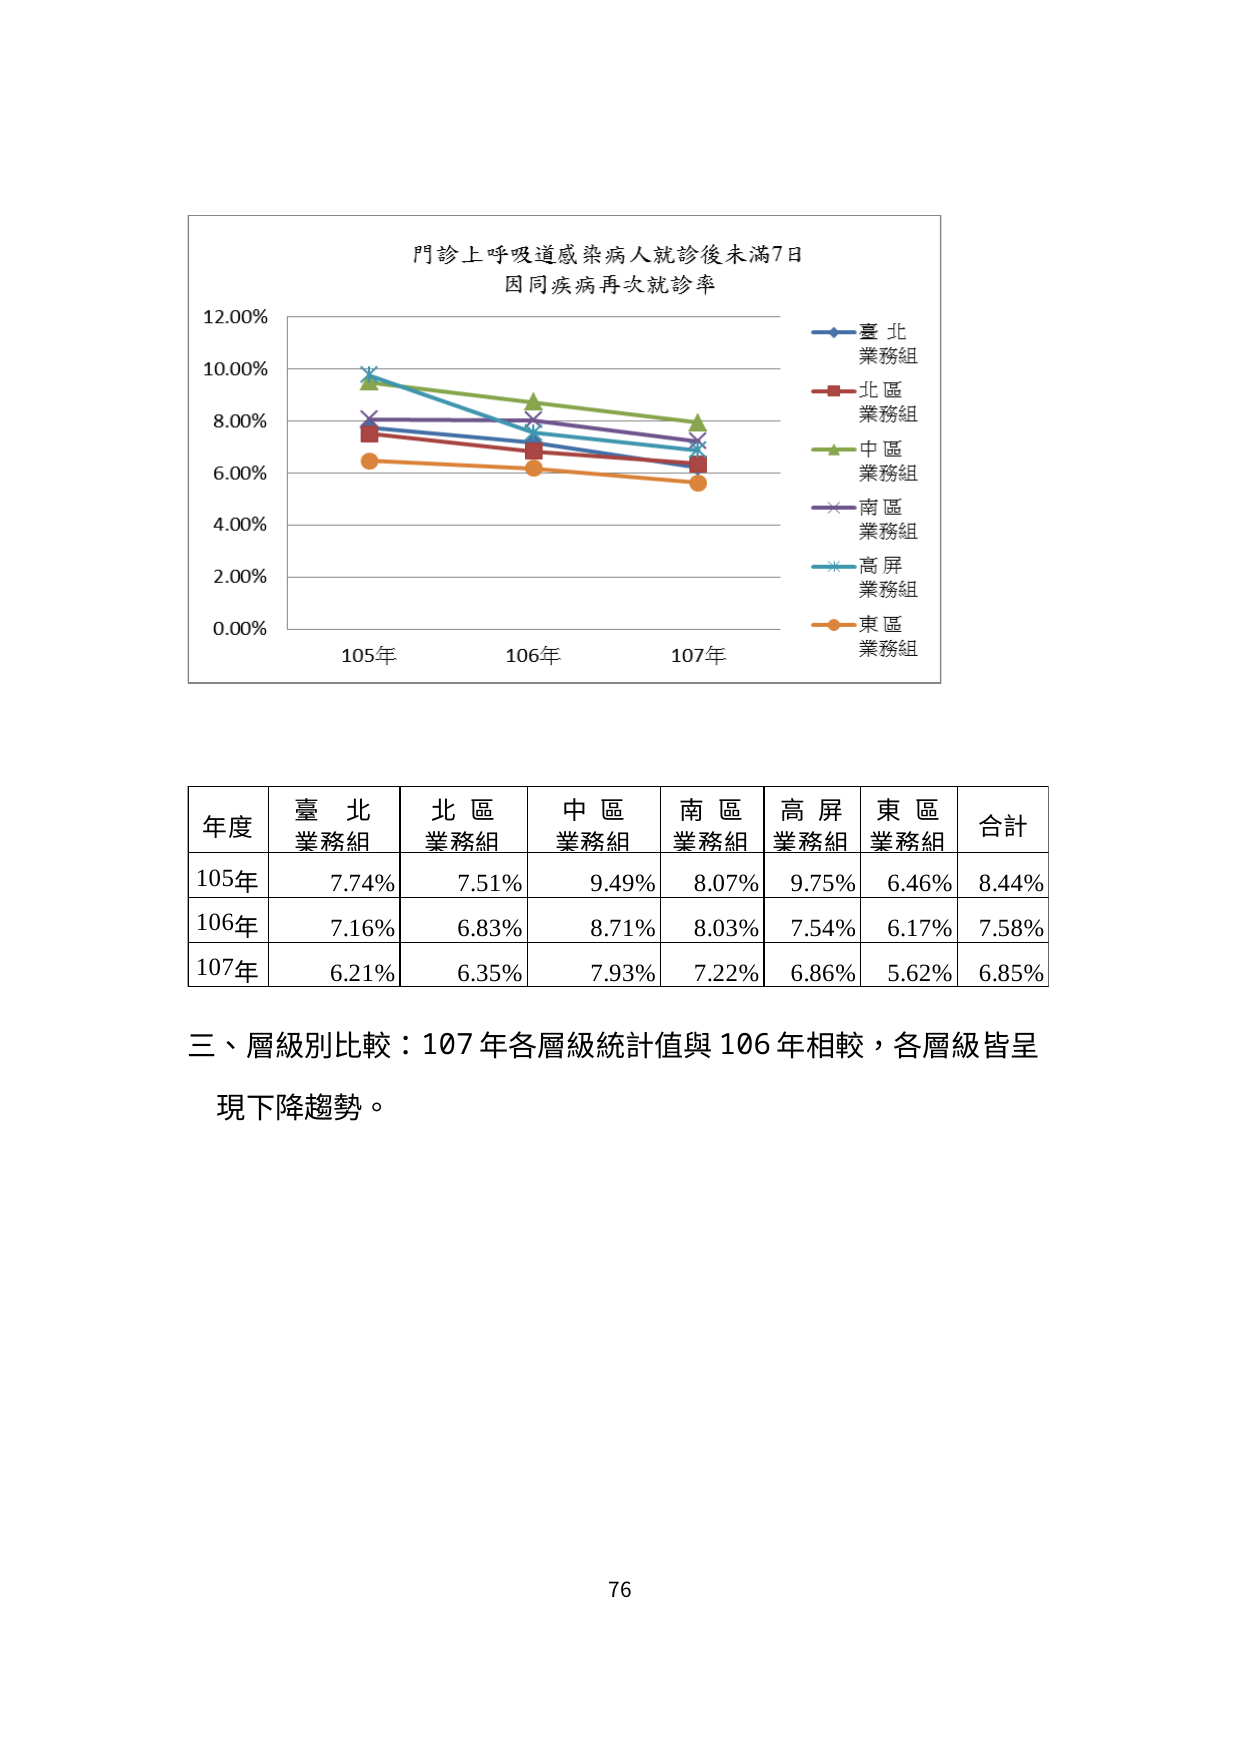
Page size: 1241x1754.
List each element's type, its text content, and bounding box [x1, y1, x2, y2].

text 三、層級別比較：107年各層級統計值與106年相較，各層級皆呈現下降趨勢。 [187, 1002, 1053, 1127]
